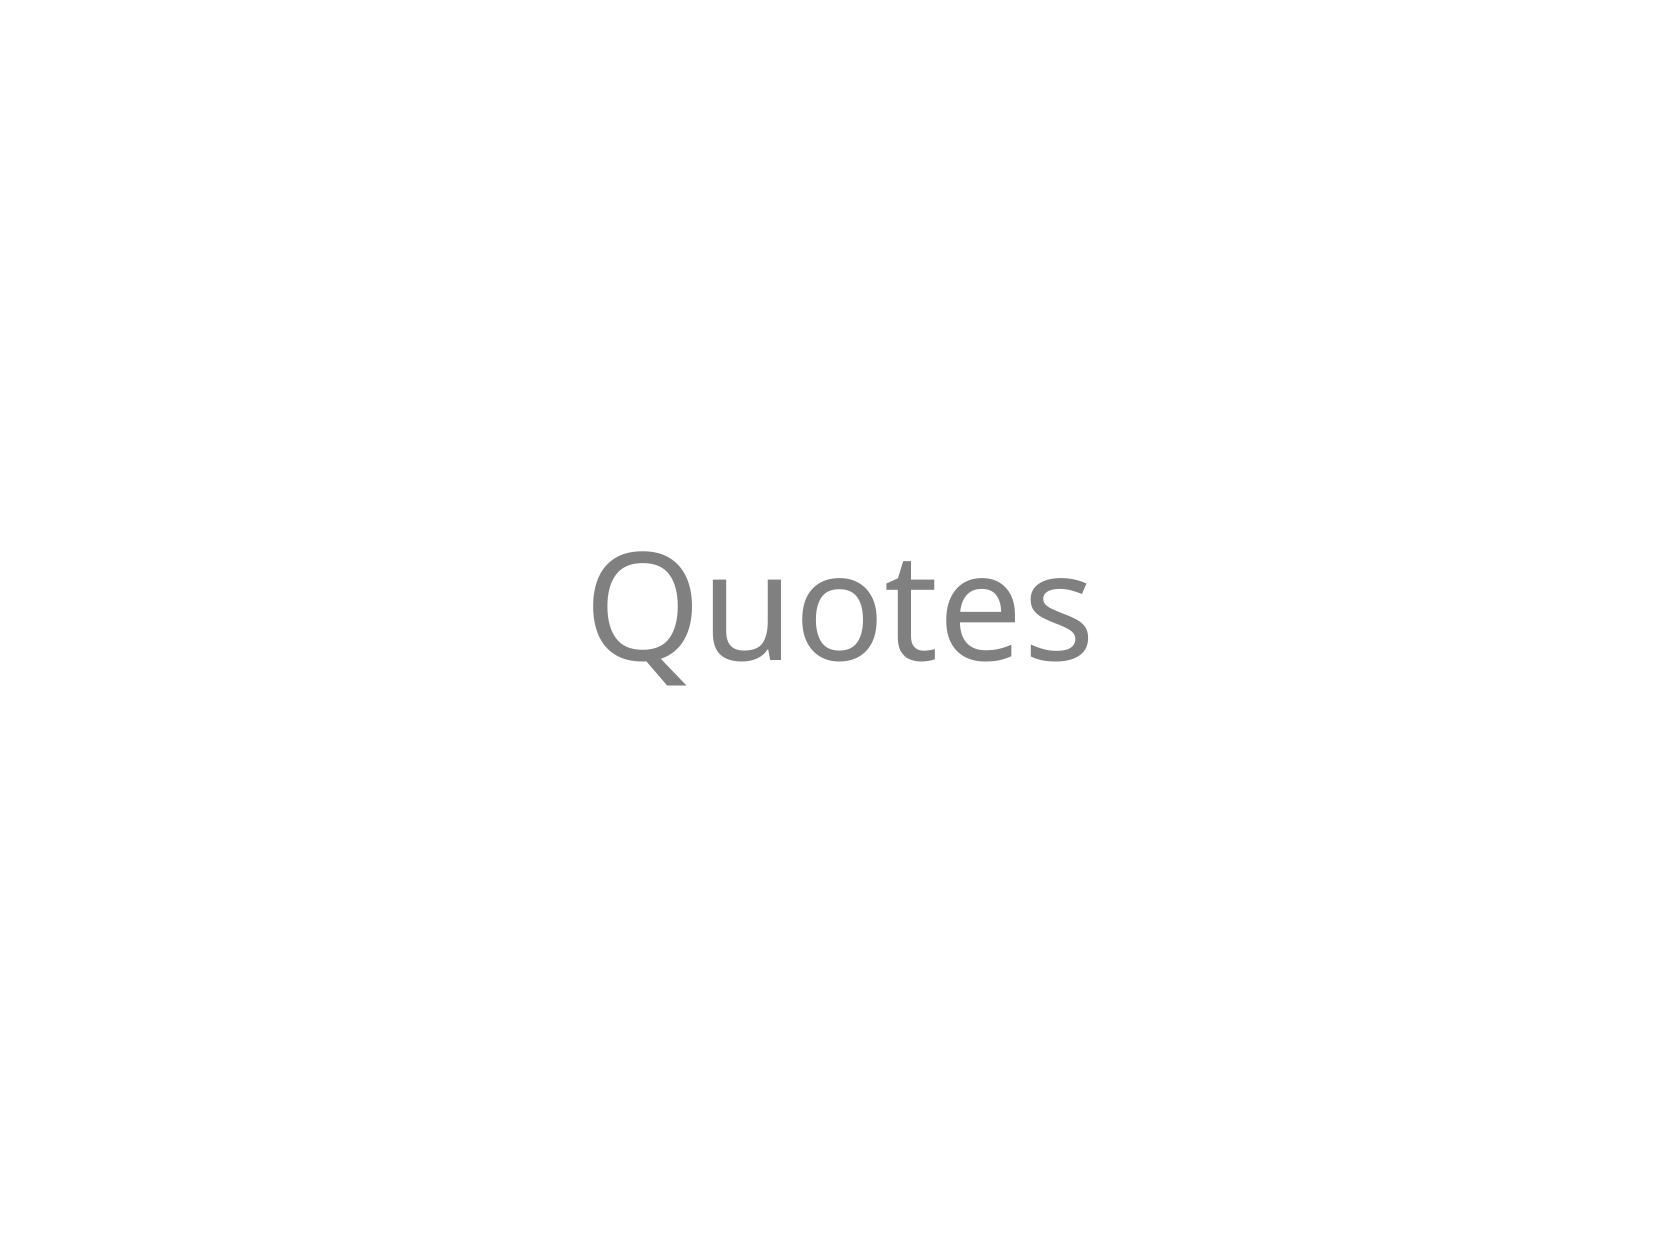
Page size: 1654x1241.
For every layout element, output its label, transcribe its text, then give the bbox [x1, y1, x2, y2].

list Quotes [95, 500, 1584, 1241]
